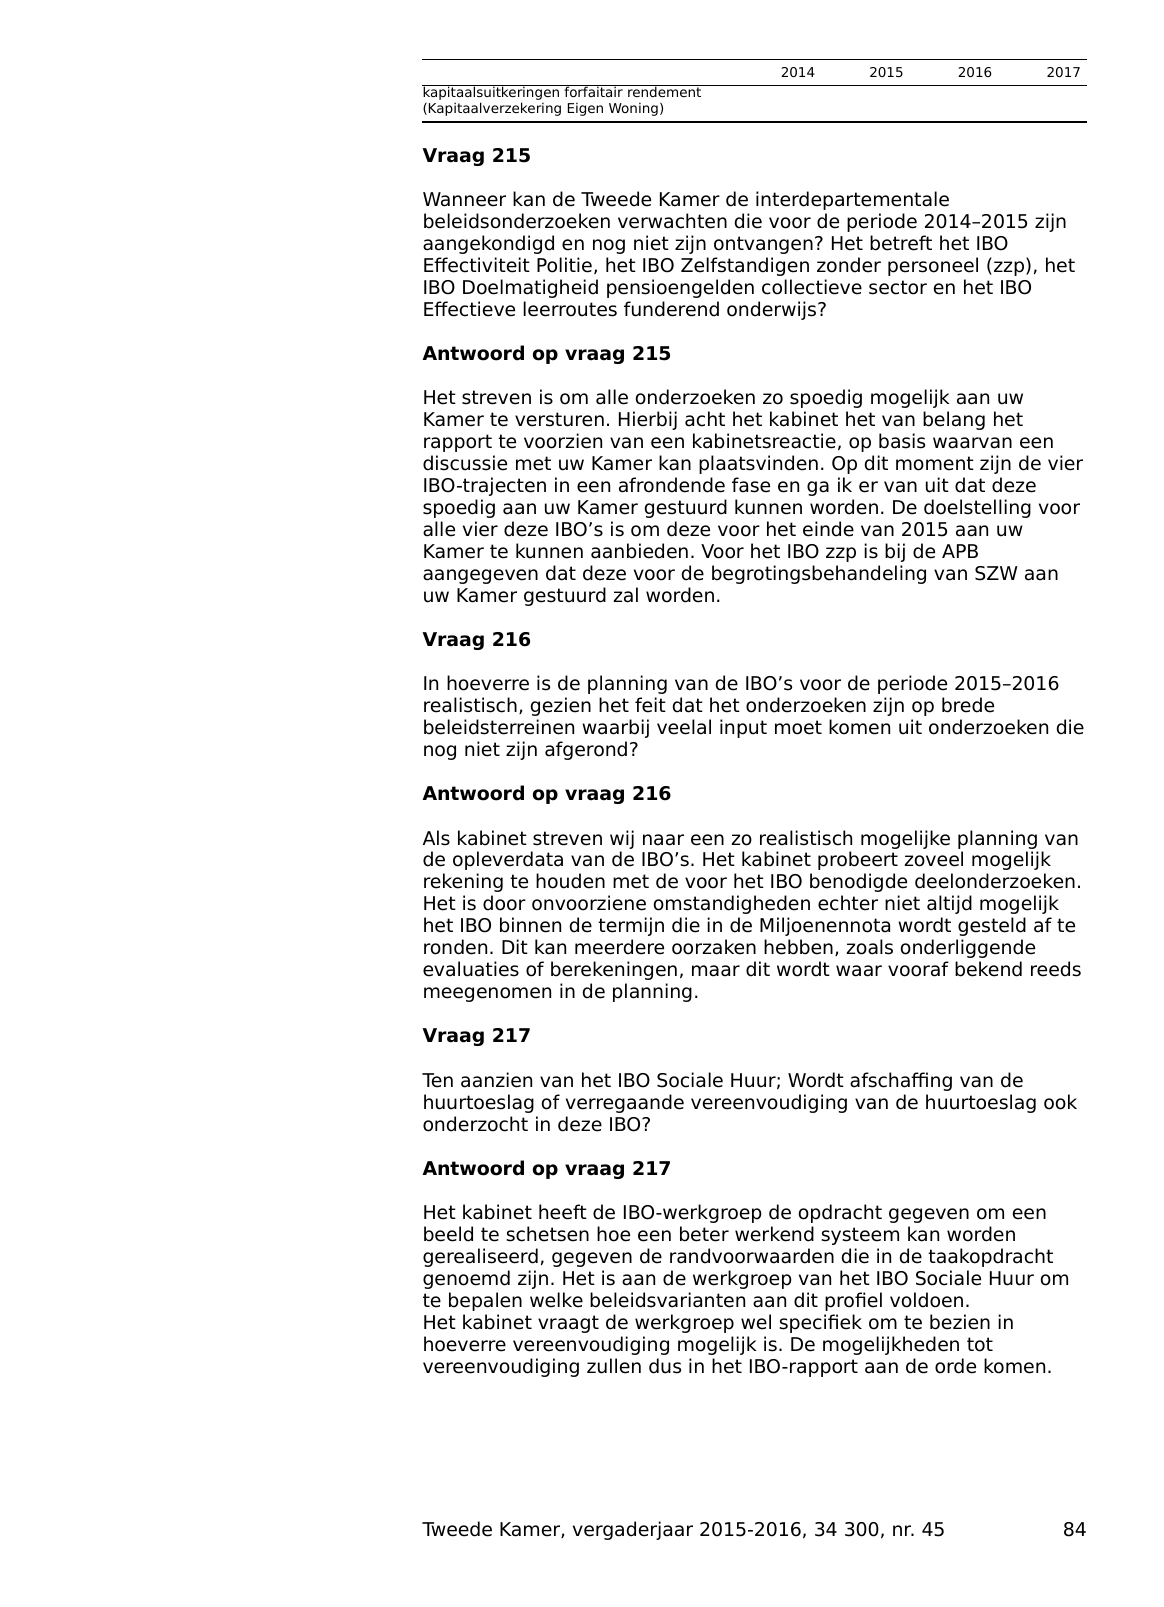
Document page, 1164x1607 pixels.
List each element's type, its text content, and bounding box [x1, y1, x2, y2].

text Wanneer kan de Tweede Kamer de interdepartementale beleidsonderzoeken verwachten die voor de periode 2014–2015 zijn aangekondigd en nog niet zijn ontvangen? Het betreft het IBO Effectiviteit Politie, het IBO Zelfstandigen zonder personeel (zzp), het IBO Doelmatigheid pensioengelden collectieve sector en het IBO Effectieve leerroutes funderend onderwijs? [422, 189, 1087, 321]
table_cell [732, 86, 821, 121]
subtitle Vraag 217 [422, 1025, 1087, 1047]
table_cell [821, 86, 909, 121]
table_header [422, 60, 732, 85]
text Ten aanzien van het IBO Sociale Huur; Wordt afschaffing van de huurtoeslag of verregaande vereenvoudiging van de huurtoeslag ook onderzocht in deze IBO? [422, 1069, 1087, 1136]
text Het kabinet vraagt de werkgroep wel specifiek om te bezien in hoeverre vereenvoudiging mogelijk is. De mogelijkheden tot vereenvoudiging zullen dus in het IBO-rapport aan de orde komen. [422, 1312, 1087, 1378]
table_header 2017 [998, 60, 1087, 85]
text In hoeverre is de planning van de IBO’s voor de periode 2015–2016 realistisch, gezien het feit dat het onderzoeken zijn op brede beleidsterreinen waarbij veelal input moet komen uit onderzoeken die nog niet zijn afgerond? [422, 673, 1087, 761]
table_cell [998, 86, 1087, 121]
text Het kabinet heeft de IBO-werkgroep de opdracht gegeven om een beeld te schetsen hoe een beter werkend systeem kan worden gerealiseerd, gegeven de randvoorwaarden die in de taakopdracht genoemd zijn. Het is aan de werkgroep van het IBO Sociale Huur om te bepalen welke beleidsvarianten aan dit profiel voldoen. [422, 1202, 1087, 1312]
text Als kabinet streven wij naar een zo realistisch mogelijke planning van de opleverdata van de IBO’s. Het kabinet probeert zoveel mogelijk rekening te houden met de voor het IBO benodigde deelonderzoeken. Het is door onvoorziene omstandigheden echter niet altijd mogelijk het IBO binnen de termijn die in de Miljoenennota wordt gesteld af te ronden. Dit kan meerdere oorzaken hebben, zoals onderliggende evaluaties of berekeningen, maar dit wordt waar vooraf bekend reeds meegenomen in de planning. [422, 827, 1087, 1003]
text Het streven is om alle onderzoeken zo spoedig mogelijk aan uw Kamer te versturen. Hierbij acht het kabinet het van belang het rapport te voorzien van een kabinetsreactie, op basis waarvan een discussie met uw Kamer kan plaatsvinden. Op dit moment zijn de vier IBO-trajecten in een afrondende fase en ga ik er van uit dat deze spoedig aan uw Kamer gestuurd kunnen worden. De doelstelling voor alle vier deze IBO’s is om deze voor het einde van 2015 aan uw Kamer te kunnen aanbieden. Voor het IBO zzp is bij de APB aangegeven dat deze voor de begrotingsbehandeling van SZW aan uw Kamer gestuurd zal worden. [422, 387, 1087, 607]
table_header 2014 [732, 60, 821, 85]
table_cell kapitaalsuitkeringen forfaitair rendement (Kapitaalverzekering Eigen Woning) [422, 86, 732, 121]
subtitle Antwoord op vraag 217 [422, 1158, 1087, 1180]
subtitle Vraag 216 [422, 629, 1087, 651]
subtitle Antwoord op vraag 215 [422, 343, 1087, 365]
subtitle Antwoord op vraag 216 [422, 783, 1087, 805]
table_cell [910, 86, 998, 121]
subtitle Vraag 215 [422, 144, 1087, 167]
table_header 2016 [910, 60, 998, 85]
table_header 2015 [821, 60, 909, 85]
